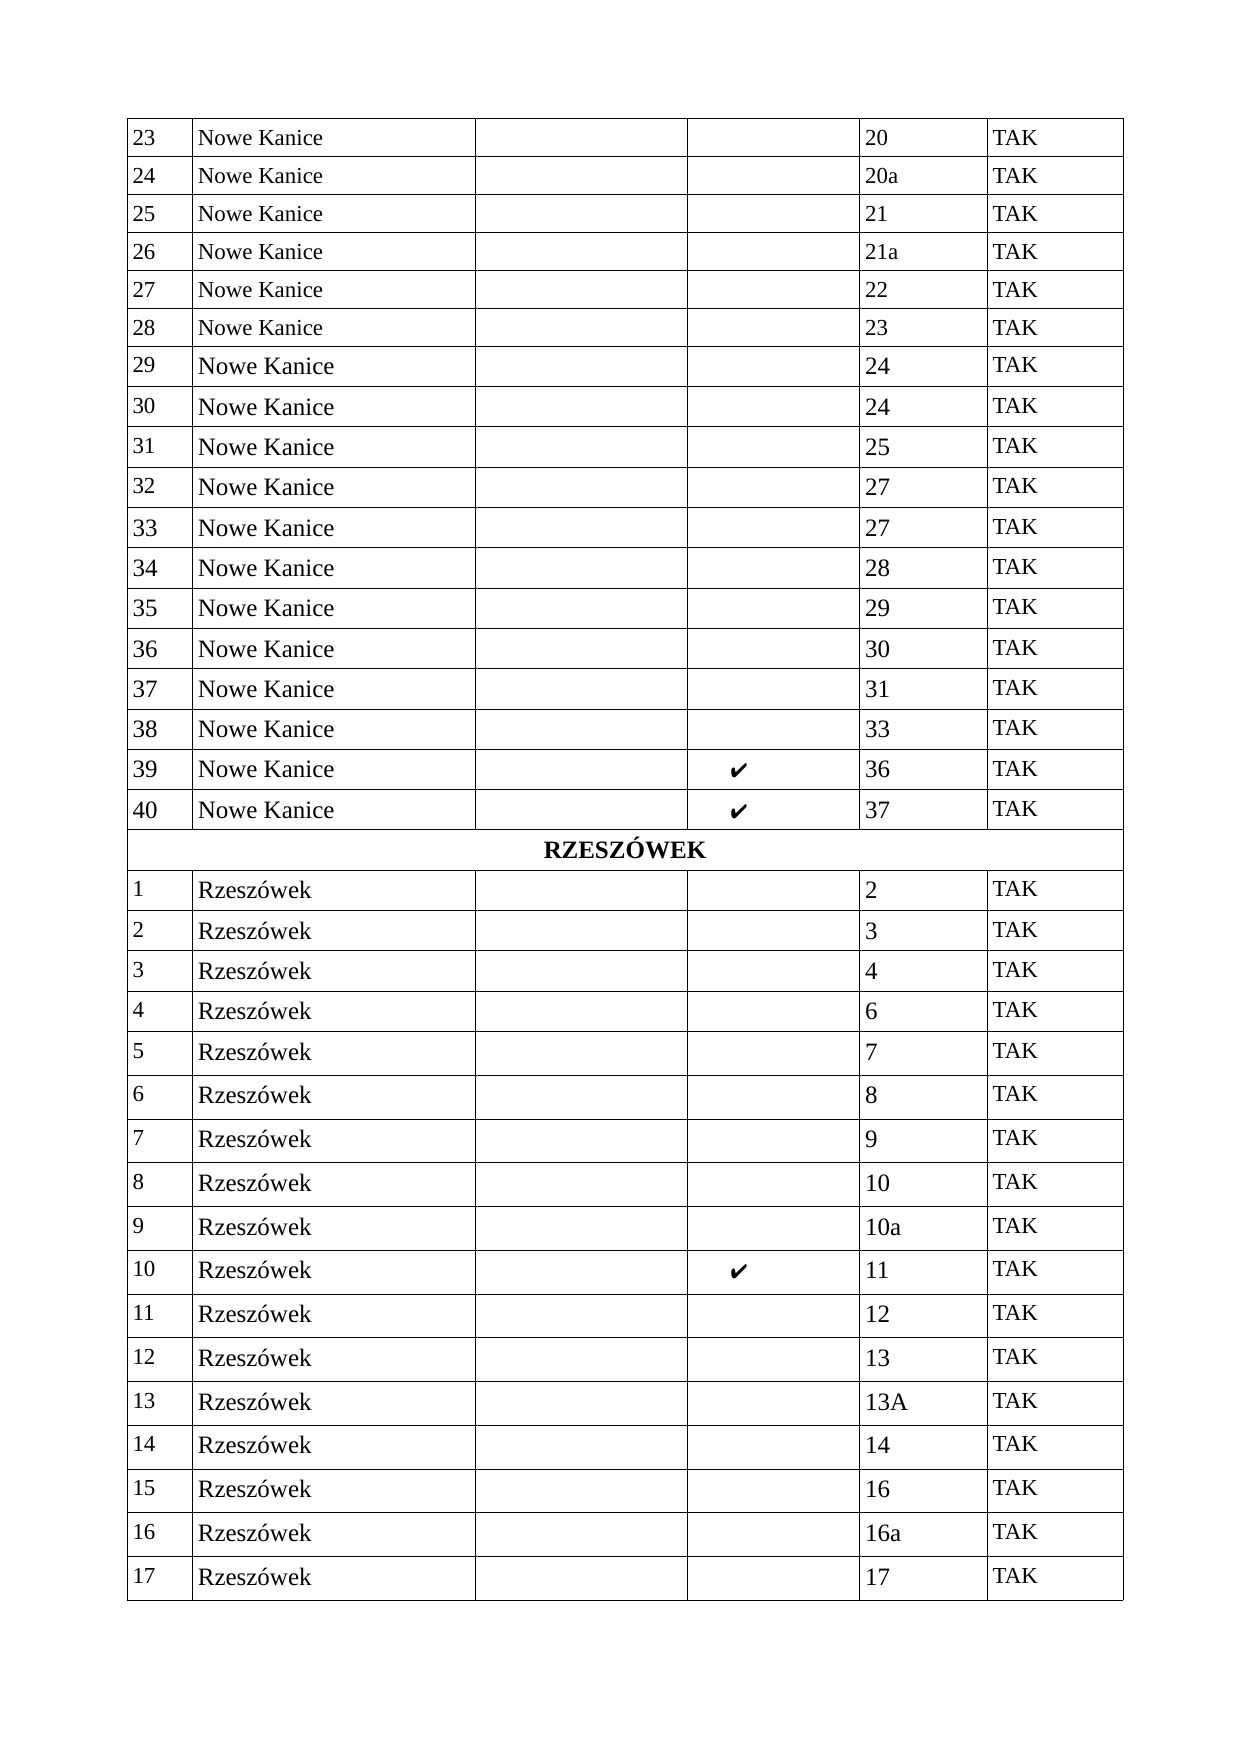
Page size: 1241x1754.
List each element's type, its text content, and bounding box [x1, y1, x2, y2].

table_cell 5 [128, 1032, 192, 1075]
table_cell Rzeszówek [193, 992, 475, 1031]
table_cell [688, 309, 859, 346]
table_cell 7 [128, 1120, 192, 1162]
table_cell [688, 548, 859, 587]
table_cell Rzeszówek [193, 1470, 475, 1512]
table_cell 34 [128, 548, 192, 587]
table_cell 22 [860, 271, 987, 308]
table_cell [688, 1338, 859, 1381]
table_cell Nowe Kanice [193, 669, 475, 708]
table_cell [688, 195, 859, 232]
table_cell Nowe Kanice [193, 548, 475, 587]
table_cell TAK [988, 309, 1123, 346]
table_cell [688, 387, 859, 426]
table_cell [476, 309, 687, 346]
table_cell 8 [860, 1076, 987, 1118]
table_cell TAK [988, 427, 1123, 467]
table_cell [688, 1426, 859, 1468]
table_cell Rzeszówek [193, 1076, 475, 1118]
table_cell [476, 1207, 687, 1250]
table_cell TAK [988, 468, 1123, 507]
table_cell TAK [988, 233, 1123, 270]
table_cell 2 [860, 871, 987, 910]
table_cell [476, 992, 687, 1031]
table_cell [688, 1207, 859, 1250]
table_cell Rzeszówek [193, 1382, 475, 1425]
table_cell [688, 629, 859, 668]
table_cell 31 [128, 427, 192, 467]
table_cell 2 [128, 911, 192, 950]
table_cell 37 [128, 669, 192, 708]
table_cell 29 [860, 589, 987, 628]
table_cell [476, 710, 687, 749]
table_cell 39 [128, 750, 192, 789]
table_cell Rzeszówek [193, 1163, 475, 1206]
table_cell 36 [128, 629, 192, 668]
table_cell 10 [860, 1163, 987, 1206]
table_cell 21 [860, 195, 987, 232]
table_cell [476, 589, 687, 628]
table_cell TAK [988, 347, 1123, 386]
table_cell [476, 548, 687, 587]
table_cell TAK [988, 951, 1123, 991]
table_cell [476, 669, 687, 708]
table_cell 25 [128, 195, 192, 232]
table_cell TAK [988, 992, 1123, 1031]
table_cell 10a [860, 1207, 987, 1250]
table_cell [476, 1382, 687, 1425]
table_cell [476, 427, 687, 467]
table_cell 24 [860, 387, 987, 426]
table_cell Rzeszówek [193, 1557, 475, 1600]
table_cell [688, 1163, 859, 1206]
table_cell 27 [860, 508, 987, 547]
table_cell 21a [860, 233, 987, 270]
table_cell [688, 911, 859, 950]
table_cell Nowe Kanice [193, 195, 475, 232]
table_cell Nowe Kanice [193, 347, 475, 386]
table_cell 30 [860, 629, 987, 668]
table_cell [688, 1032, 859, 1075]
table_cell [688, 347, 859, 386]
table_cell TAK [988, 548, 1123, 587]
table_cell Nowe Kanice [193, 710, 475, 749]
table_cell [476, 157, 687, 194]
table_cell 24 [128, 157, 192, 194]
table_cell [476, 387, 687, 426]
table_cell 14 [128, 1426, 192, 1468]
table_cell [476, 1032, 687, 1075]
table_cell [688, 992, 859, 1031]
table_cell TAK [988, 1163, 1123, 1206]
table_cell TAK [988, 1513, 1123, 1556]
table_cell [688, 271, 859, 308]
table_cell [476, 233, 687, 270]
table_cell Nowe Kanice [193, 750, 475, 789]
table_cell Rzeszówek [193, 1338, 475, 1381]
table_cell [476, 750, 687, 789]
table_cell [688, 871, 859, 910]
table_cell TAK [988, 669, 1123, 708]
table_cell [688, 1251, 859, 1293]
table_cell TAK [988, 195, 1123, 232]
table_cell 3 [860, 911, 987, 950]
table_cell [688, 1382, 859, 1425]
table_cell [688, 951, 859, 991]
table_cell 9 [860, 1120, 987, 1162]
table_cell 7 [860, 1032, 987, 1075]
table_cell [688, 119, 859, 156]
table_cell TAK [988, 1557, 1123, 1600]
table_cell 16 [128, 1513, 192, 1556]
table_cell Nowe Kanice [193, 157, 475, 194]
table_cell Nowe Kanice [193, 233, 475, 270]
table_cell 11 [128, 1295, 192, 1337]
table_cell 31 [860, 669, 987, 708]
table_cell [688, 1557, 859, 1600]
table_cell TAK [988, 1251, 1123, 1293]
table_cell TAK [988, 157, 1123, 194]
table_cell TAK [988, 1295, 1123, 1337]
table_cell [688, 1513, 859, 1556]
table_cell TAK [988, 1032, 1123, 1075]
table_cell [476, 1470, 687, 1512]
table_cell [688, 508, 859, 547]
table_cell [476, 1120, 687, 1162]
table_cell 25 [860, 427, 987, 467]
table_cell [476, 1338, 687, 1381]
table_cell Nowe Kanice [193, 309, 475, 346]
table_cell [688, 790, 859, 829]
table_cell 16 [860, 1470, 987, 1512]
table_cell Rzeszówek [193, 1032, 475, 1075]
table_cell 36 [860, 750, 987, 789]
table_cell Rzeszówek [193, 911, 475, 950]
table_cell 28 [860, 548, 987, 587]
table_cell [476, 1513, 687, 1556]
table_cell TAK [988, 508, 1123, 547]
table_cell 14 [860, 1426, 987, 1468]
table_cell 11 [860, 1251, 987, 1293]
table_cell [476, 508, 687, 547]
table_cell Nowe Kanice [193, 119, 475, 156]
table_cell Nowe Kanice [193, 790, 475, 829]
table_cell [476, 119, 687, 156]
table_cell Nowe Kanice [193, 508, 475, 547]
table_cell 20 [860, 119, 987, 156]
table_cell TAK [988, 1470, 1123, 1512]
table_cell [476, 871, 687, 910]
table_cell TAK [988, 710, 1123, 749]
table_cell 4 [860, 951, 987, 991]
table_cell Rzeszówek [193, 1207, 475, 1250]
table_cell Rzeszówek [193, 1120, 475, 1162]
table_cell 4 [128, 992, 192, 1031]
table_cell [688, 750, 859, 789]
table_cell [476, 468, 687, 507]
table_cell Nowe Kanice [193, 468, 475, 507]
table_cell [688, 1470, 859, 1512]
table_cell [476, 1557, 687, 1600]
table_cell 6 [860, 992, 987, 1031]
table_cell 12 [128, 1338, 192, 1381]
table_cell TAK [988, 1382, 1123, 1425]
table_cell 24 [860, 347, 987, 386]
table_cell Rzeszówek [193, 951, 475, 991]
table_cell 10 [128, 1251, 192, 1293]
table_cell [476, 911, 687, 950]
table_cell Nowe Kanice [193, 589, 475, 628]
table_cell 27 [860, 468, 987, 507]
table_cell Nowe Kanice [193, 427, 475, 467]
table_cell TAK [988, 387, 1123, 426]
table_cell 1 [128, 871, 192, 910]
table_cell TAK [988, 271, 1123, 308]
table_cell [688, 669, 859, 708]
table_cell Rzeszówek [193, 1251, 475, 1293]
table_cell [476, 1163, 687, 1206]
table_cell 27 [128, 271, 192, 308]
table_cell 28 [128, 309, 192, 346]
table_cell 15 [128, 1470, 192, 1512]
table_cell 23 [128, 119, 192, 156]
table_cell [688, 157, 859, 194]
table_cell TAK [988, 911, 1123, 950]
table_cell 6 [128, 1076, 192, 1118]
table_cell [476, 629, 687, 668]
table_cell 26 [128, 233, 192, 270]
table_cell TAK [988, 1426, 1123, 1468]
table_cell 40 [128, 790, 192, 829]
table_cell 16a [860, 1513, 987, 1556]
table_cell 37 [860, 790, 987, 829]
table_cell 30 [128, 387, 192, 426]
table_cell [688, 233, 859, 270]
table_cell [688, 468, 859, 507]
table_cell 12 [860, 1295, 987, 1337]
table_cell 33 [128, 508, 192, 547]
table_cell 38 [128, 710, 192, 749]
table_cell 17 [860, 1557, 987, 1600]
table_cell [476, 1426, 687, 1468]
table_cell 32 [128, 468, 192, 507]
table_cell 8 [128, 1163, 192, 1206]
table_cell [688, 710, 859, 749]
table_cell [476, 195, 687, 232]
table_cell Nowe Kanice [193, 629, 475, 668]
table_cell TAK [988, 790, 1123, 829]
table_cell TAK [988, 1076, 1123, 1118]
table_cell 13A [860, 1382, 987, 1425]
table_cell [476, 1076, 687, 1118]
table_cell 33 [860, 710, 987, 749]
table_cell [688, 1120, 859, 1162]
table_cell Rzeszówek [193, 1513, 475, 1556]
table_cell TAK [988, 629, 1123, 668]
table_cell 23 [860, 309, 987, 346]
table_cell 29 [128, 347, 192, 386]
table_cell 13 [860, 1338, 987, 1381]
table_cell [476, 347, 687, 386]
table_cell [688, 1076, 859, 1118]
table_cell Rzeszówek [193, 871, 475, 910]
table_cell Rzeszówek [193, 1426, 475, 1468]
table_cell 20a [860, 157, 987, 194]
table_cell Rzeszówek [193, 1295, 475, 1337]
table_cell Nowe Kanice [193, 271, 475, 308]
table_cell 17 [128, 1557, 192, 1600]
table_cell [476, 1251, 687, 1293]
table_cell [476, 271, 687, 308]
table_cell TAK [988, 1120, 1123, 1162]
table_cell RZESZÓWEK [128, 830, 1123, 870]
table_cell [476, 790, 687, 829]
table_cell TAK [988, 1338, 1123, 1381]
table_cell [688, 427, 859, 467]
table_cell Nowe Kanice [193, 387, 475, 426]
table_cell [688, 589, 859, 628]
table_cell TAK [988, 871, 1123, 910]
table_cell 13 [128, 1382, 192, 1425]
table_cell 9 [128, 1207, 192, 1250]
table_cell [476, 951, 687, 991]
table_cell TAK [988, 119, 1123, 156]
table_cell TAK [988, 1207, 1123, 1250]
table_cell [688, 1295, 859, 1337]
table_cell 35 [128, 589, 192, 628]
table_cell TAK [988, 589, 1123, 628]
table_cell [476, 1295, 687, 1337]
table_cell 3 [128, 951, 192, 991]
table_cell TAK [988, 750, 1123, 789]
